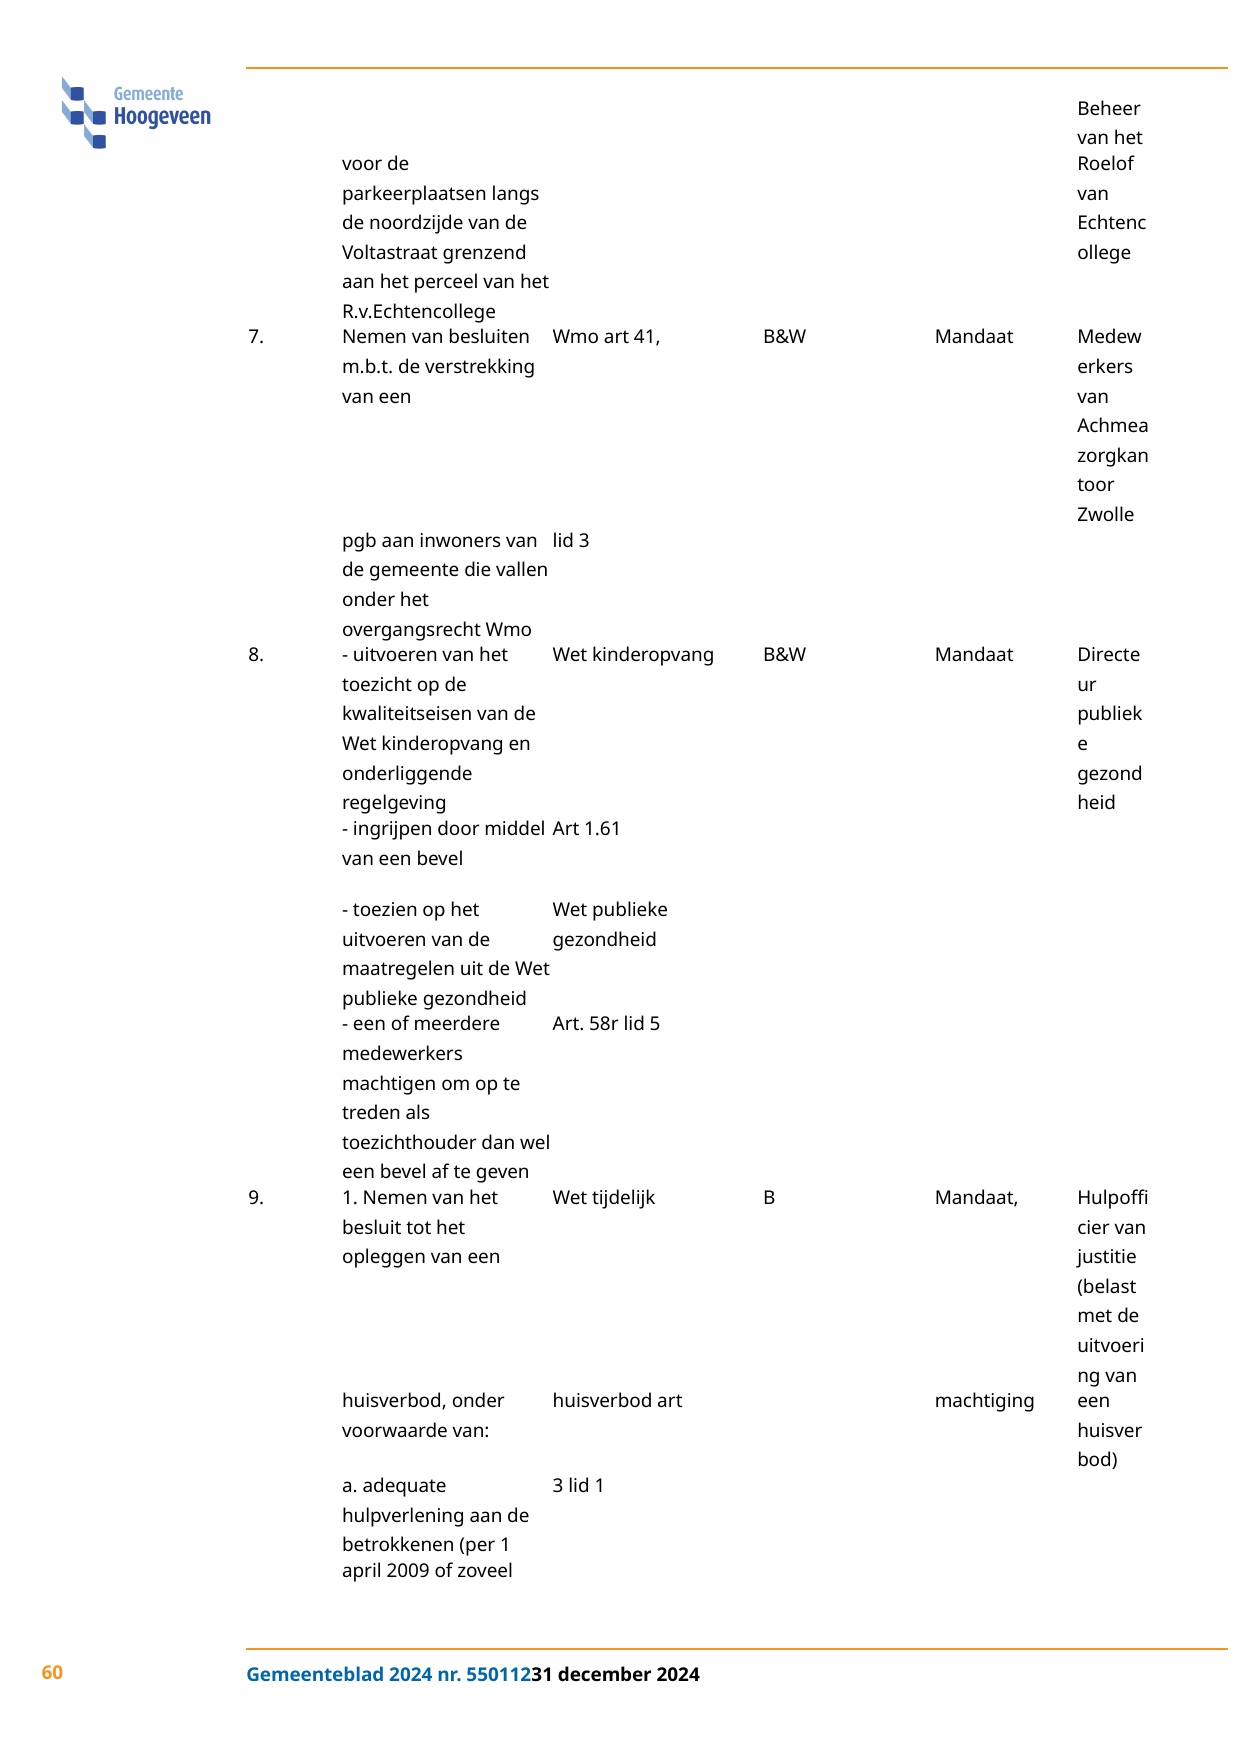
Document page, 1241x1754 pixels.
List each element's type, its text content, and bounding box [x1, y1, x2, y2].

table_cell [763, 95, 934, 150]
table_cell huisverbod, onder voorwaarde van: [342, 1388, 552, 1472]
table_cell B&W [763, 324, 934, 527]
table_cell [553, 150, 763, 324]
table_cell Beheer van het [1077, 95, 1152, 150]
table_cell Hulpofficier van justitie (belast met de uitvoering van [1077, 1184, 1152, 1387]
table_cell [935, 95, 1077, 150]
table_cell 3 lid 1 [553, 1473, 763, 1557]
table_cell Art. 58r lid 5 [553, 1011, 763, 1184]
table_cell [342, 95, 552, 150]
table_cell [935, 150, 1077, 324]
table_cell Mandaat [935, 324, 1077, 527]
table_cell a. adequate hulpverlening aan de betrokkenen (per 1 [342, 1473, 552, 1557]
table_cell [248, 150, 342, 324]
table_cell B [763, 1184, 934, 1387]
table_cell [1077, 527, 1152, 641]
table_cell Wet publieke gezondheid [553, 896, 763, 1011]
table_cell [763, 870, 934, 896]
table_cell [935, 1011, 1077, 1184]
table_cell 1. Nemen van het besluit tot het opleggen van een [342, 1184, 552, 1387]
table_cell Wet kinderopvang [553, 641, 763, 815]
table_cell [935, 815, 1077, 870]
table_cell machtiging [935, 1388, 1077, 1472]
table_cell [763, 896, 934, 1011]
table_cell april 2009 of zoveel [342, 1557, 552, 1583]
table_cell [248, 527, 342, 641]
table_cell Nemen van besluiten m.b.t. de verstrekking van een [342, 324, 552, 527]
table_cell huisverbod art [553, 1388, 763, 1472]
table_cell [763, 1388, 934, 1472]
table_cell 9. [248, 1184, 342, 1387]
table_cell - toezien op het uitvoeren van de maatregelen uit de Wet publieke gezondheid [342, 896, 552, 1011]
table_cell [763, 815, 934, 870]
table_cell [935, 896, 1077, 1011]
table_cell [763, 527, 934, 641]
table_cell [1077, 1557, 1152, 1583]
table_cell [248, 95, 342, 150]
picture [41, 47, 231, 172]
table_cell [342, 870, 552, 896]
table_cell [763, 1011, 934, 1184]
table_cell [248, 896, 342, 1011]
table_cell [935, 1473, 1077, 1557]
table_cell [1077, 896, 1152, 1011]
table_cell Mandaat, [935, 1184, 1077, 1387]
table_cell [553, 95, 763, 150]
table_cell - uitvoeren van het toezicht op de kwaliteitseisen van de Wet kinderopvang en onderliggende regelgeving [342, 641, 552, 815]
table_cell [248, 1557, 342, 1583]
table_cell Mandaat [935, 641, 1077, 815]
table_cell [935, 1557, 1077, 1583]
table_cell Directeur publieke gezondheid [1077, 641, 1152, 815]
table_cell [248, 1388, 342, 1472]
table_cell [935, 870, 1077, 896]
table_cell pgb aan inwoners van de gemeente die vallen onder het overgangsrecht Wmo [342, 527, 552, 641]
table_cell [248, 815, 342, 870]
table_cell - een of meerdere medewerkers machtigen om op te treden als toezichthouder dan wel een bevel af te geven [342, 1011, 552, 1184]
table_cell [553, 870, 763, 896]
table_cell 7. [248, 324, 342, 527]
table_cell Wmo art 41, [553, 324, 763, 527]
table_cell [553, 1557, 763, 1583]
table_cell [248, 870, 342, 896]
table_cell [935, 527, 1077, 641]
table_cell [1077, 1011, 1152, 1184]
table_cell [1077, 1473, 1152, 1557]
table_cell [1077, 870, 1152, 896]
table_cell [763, 1473, 934, 1557]
table_cell 8. [248, 641, 342, 815]
table_cell Roelof van Echtencollege [1077, 150, 1152, 324]
table_cell [248, 1011, 342, 1184]
table_cell Art 1.61 [553, 815, 763, 870]
table_cell [248, 1473, 342, 1557]
table_cell een huisverbod) [1077, 1388, 1152, 1472]
table_cell [763, 1557, 934, 1583]
table_cell B&W [763, 641, 934, 815]
table_cell - ingrijpen door middel van een bevel [342, 815, 552, 870]
table_cell [1077, 815, 1152, 870]
table_cell Wet tijdelijk [553, 1184, 763, 1387]
table_cell [763, 150, 934, 324]
table_cell lid 3 [553, 527, 763, 641]
table_cell voor de parkeerplaatsen langs de noordzijde van de Voltastraat grenzend aan het perceel van het R.v.Echtencollege [342, 150, 552, 324]
table_cell Medewerkers van Achmea zorgkantoor Zwolle [1077, 324, 1152, 527]
